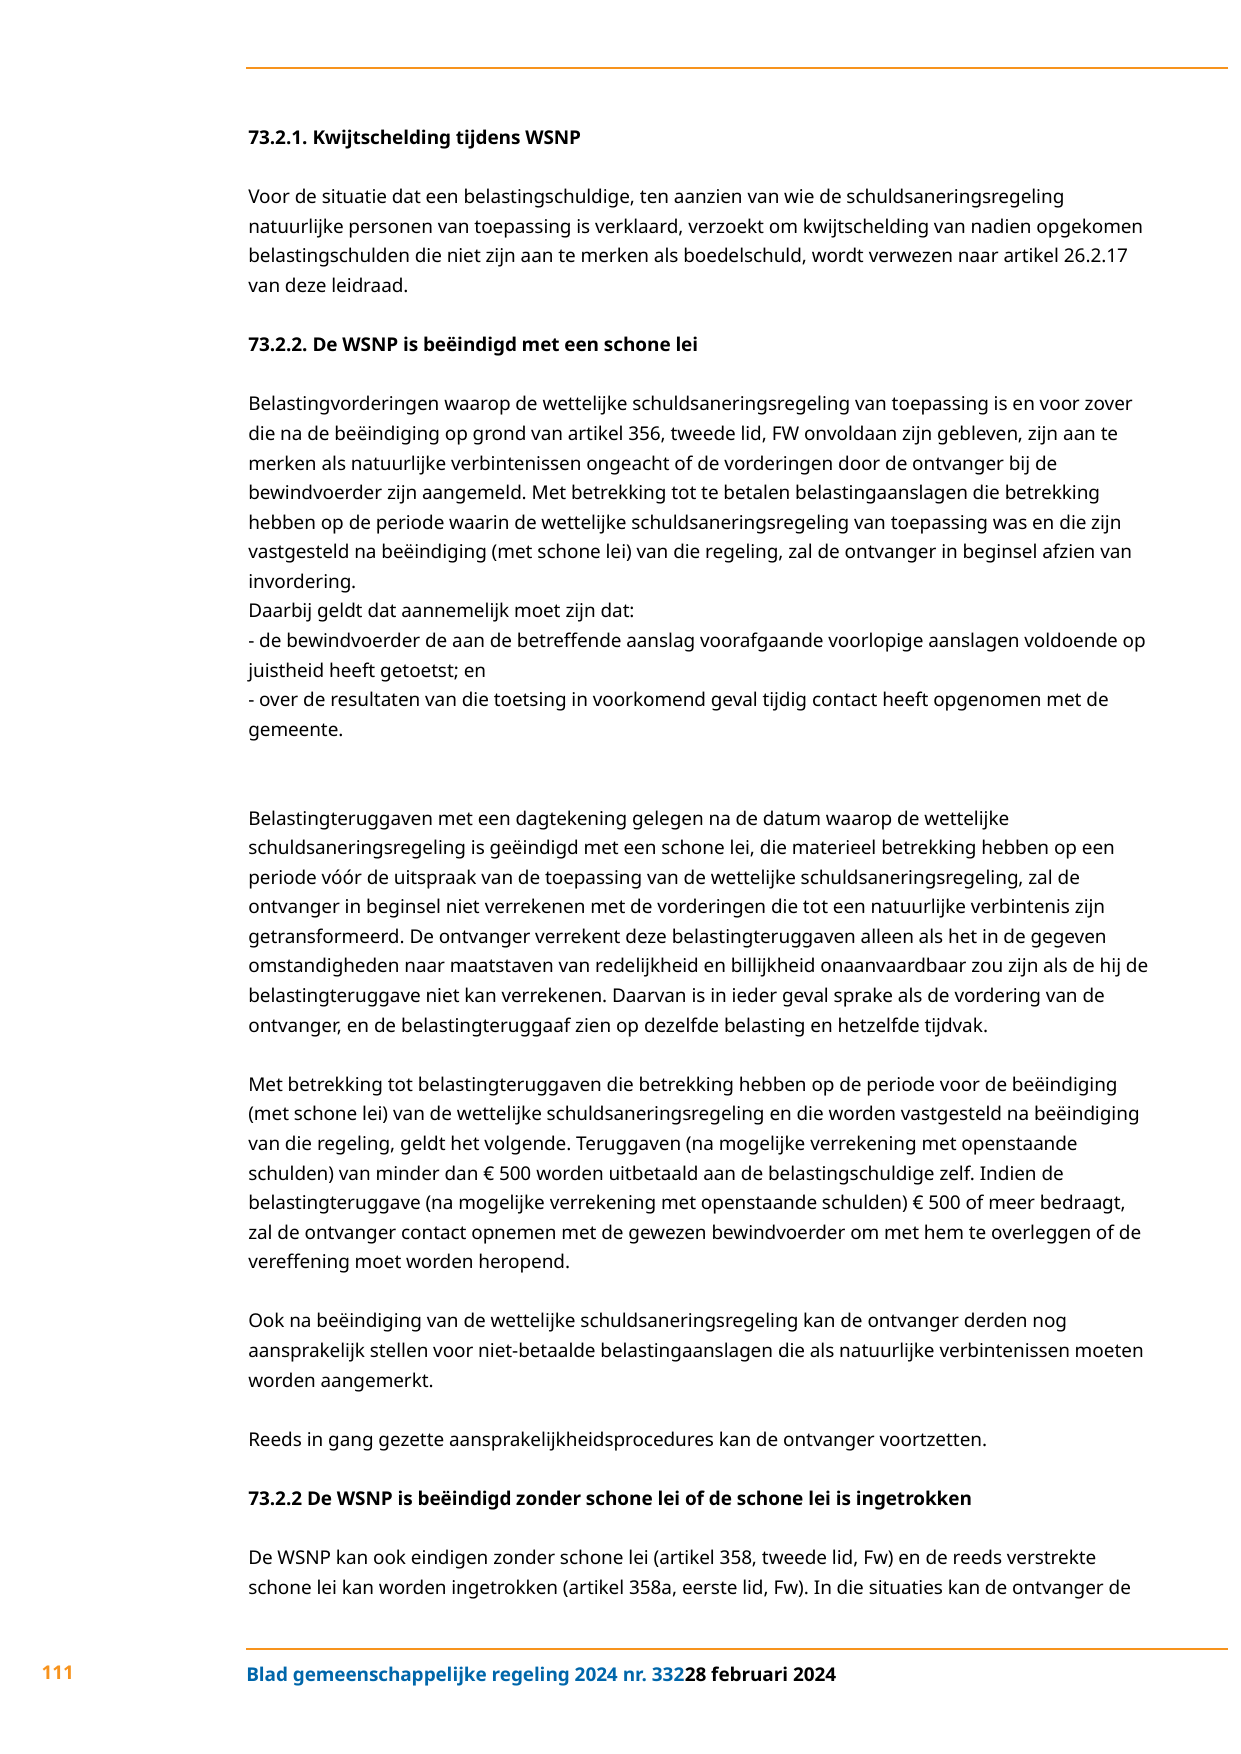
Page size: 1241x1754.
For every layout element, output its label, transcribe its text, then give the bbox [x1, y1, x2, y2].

text Reeds in gang gezette aansprakelijkheidsprocedures kan de ontvanger voortzetten. [248, 1426, 1152, 1452]
text - over de resultaten van die toetsing in voorkomend geval tijdig contact heeft opgenomen met de gemeente. [248, 686, 1152, 742]
text Met betrekking tot belastingteruggaven die betrekking hebben op de periode voor de beëindiging (met schone lei) van de wettelijke schuldsaneringsregeling en die worden vastgesteld na beëindiging van die regeling, geldt het volgende. Teruggaven (na mogelijke verrekening met openstaande schulden) van minder dan € 500 worden uitbetaald aan de belastingschuldige zelf. Indien de belastingteruggave (na mogelijke verrekening met openstaande schulden) € 500 of meer bedraagt, zal de ontvanger contact opnemen met de gewezen bewindvoerder om met hem te overleggen of de vereffening moet worden heropend. [248, 1071, 1152, 1274]
text Daarbij geldt dat aannemelijk moet zijn dat: [248, 598, 1152, 623]
text 73.2.1. Kwijtschelding tijdens WSNP [248, 124, 1152, 150]
text - de bewindvoerder de aan de betreffende aanslag voorafgaande voorlopige aanslagen voldoende op juistheid heeft getoetst; en [248, 627, 1152, 683]
text Voor de situatie dat een belastingschuldige, ten aanzien van wie de schuldsaneringsregeling natuurlijke personen van toepassing is verklaard, verzoekt om kwijtschelding van nadien opgekomen belastingschulden die niet zijn aan te merken als boedelschuld, wordt verwezen naar artikel 26.2.17 van deze leidraad. [248, 183, 1152, 298]
text Ook na beëindiging van de wettelijke schuldsaneringsregeling kan de ontvanger derden nog aansprakelijk stellen voor niet-betaalde belastingaanslagen die als natuurlijke verbintenissen moeten worden aangemerkt. [248, 1308, 1152, 1393]
text Belastingvorderingen waarop de wettelijke schuldsaneringsregeling van toepassing is en voor zover die na de beëindiging op grond van artikel 356, tweede lid, FW onvoldaan zijn gebleven, zijn aan te merken als natuurlijke verbintenissen ongeacht of de vorderingen door de ontvanger bij de bewindvoerder zijn aangemeld. Met betrekking tot te betalen belastingaanslagen die betrekking hebben op de periode waarin de wettelijke schuldsaneringsregeling van toepassing was en die zijn vastgesteld na beëindiging (met schone lei) van die regeling, zal de ontvanger in beginsel afzien van invordering. [248, 391, 1152, 594]
text Belastingteruggaven met een dagtekening gelegen na de datum waarop de wettelijke schuldsaneringsregeling is geëindigd met een schone lei, die materieel betrekking hebben op een periode vóór de uitspraak van de toepassing van de wettelijke schuldsaneringsregeling, zal de ontvanger in beginsel niet verrekenen met de vorderingen die tot een natuurlijke verbintenis zijn getransformeerd. De ontvanger verrekent deze belastingteruggaven alleen als het in de gegeven omstandigheden naar maatstaven van redelijkheid en billijkheid onaanvaardbaar zou zijn als de hij de belastingteruggave niet kan verrekenen. Daarvan is in ieder geval sprake als de vordering van de ontvanger, en de belastingteruggaaf zien op dezelfde belasting en hetzelfde tijdvak. [248, 805, 1152, 1038]
picture [41, 47, 231, 172]
text De WSNP kan ook eindigen zonder schone lei (artikel 358, tweede lid, Fw) en de reeds verstrekte schone lei kan worden ingetrokken (artikel 358a, eerste lid, Fw). In die situaties kan de ontvanger de [248, 1544, 1152, 1600]
text 73.2.2 De WSNP is beëindigd zonder schone lei of de schone lei is ingetrokken [248, 1485, 1152, 1511]
text 73.2.2. De WSNP is beëindigd met een schone lei [248, 331, 1152, 357]
